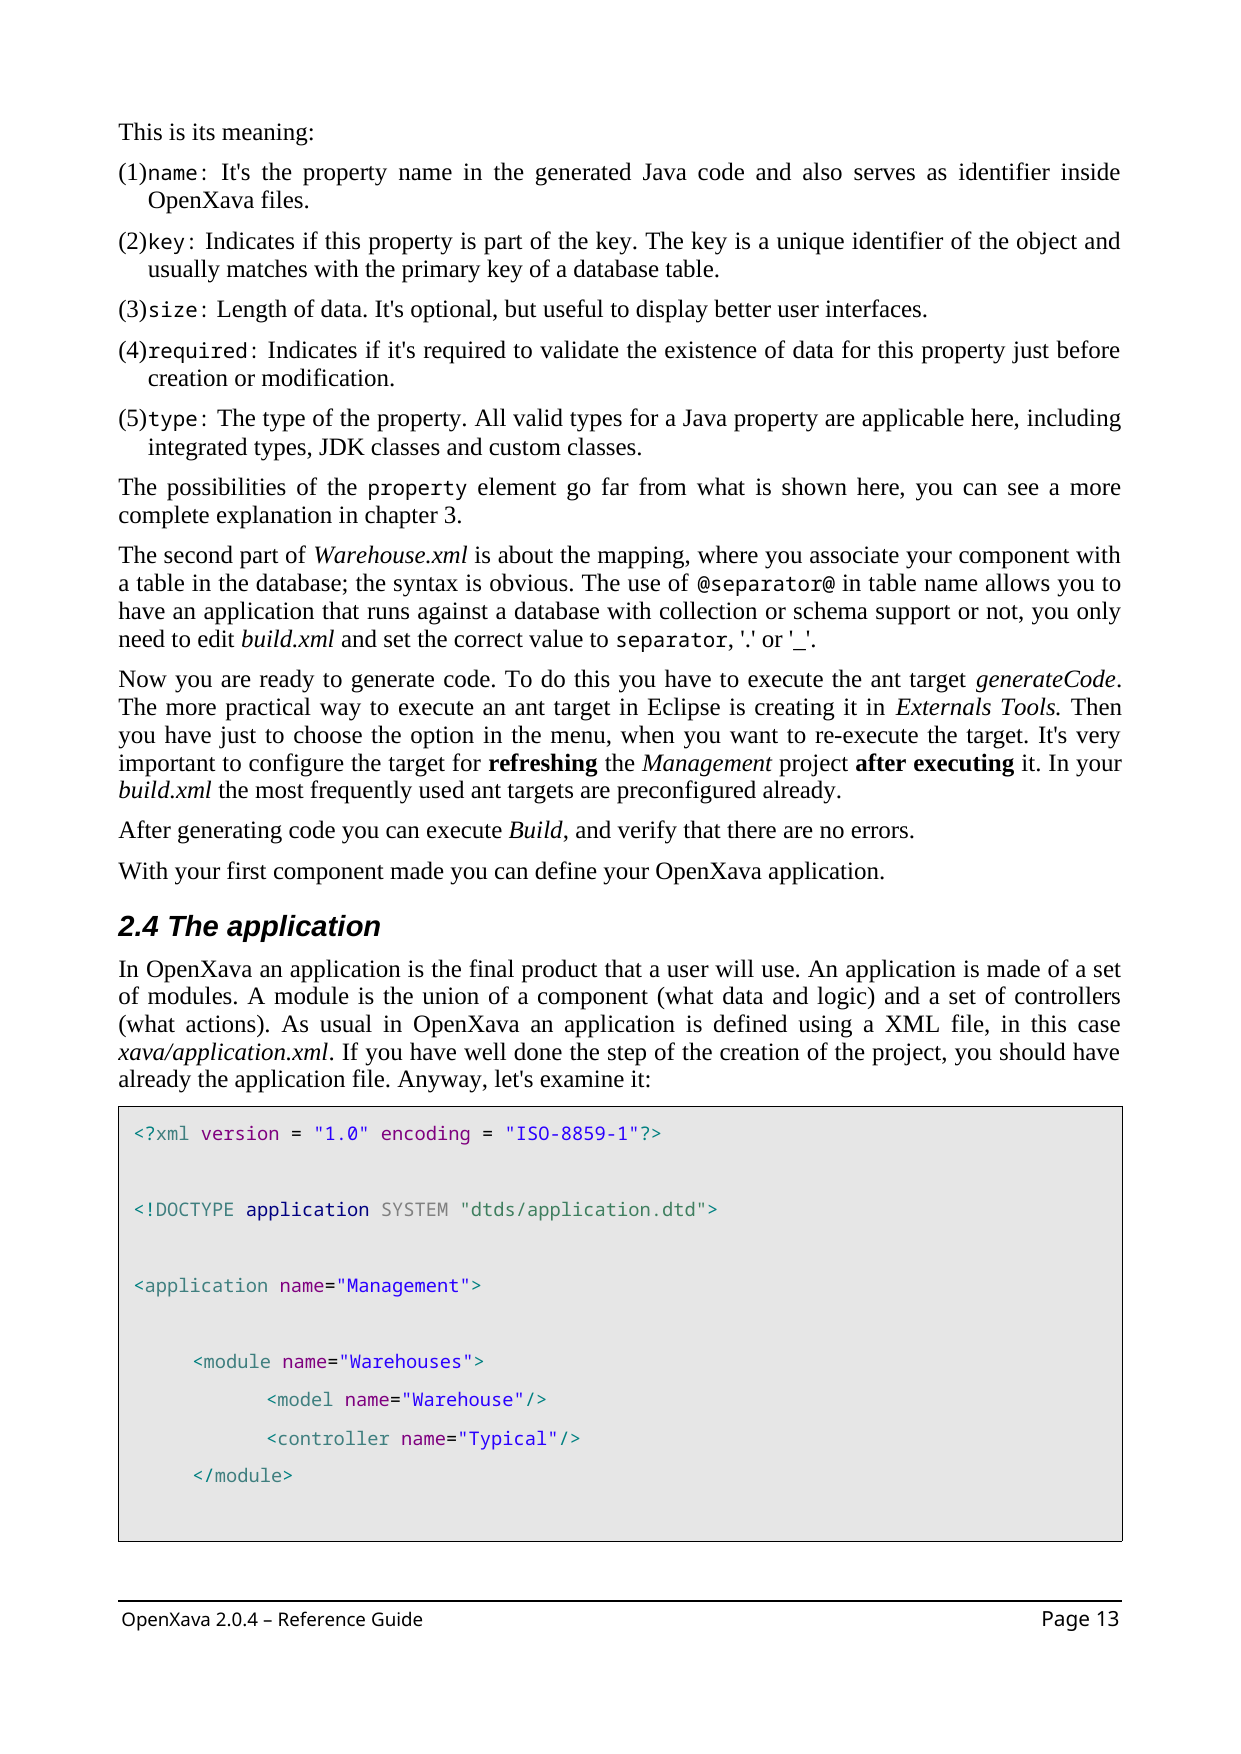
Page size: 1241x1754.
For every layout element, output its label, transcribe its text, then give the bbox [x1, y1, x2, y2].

text In OpenXava an application is the final product that a user will use. An application is made of a set of modules. A module is the union of a component (what data and logic) and a set of controllers (what actions). As usual in OpenXava an application is defined using a XML file, in this case xava/application.xml. If you have well done the step of the creation of the project, you should have already the application file. Anyway, let's examine it: [118, 955, 1122, 1093]
text With your first component made you can define your OpenXava application. [118, 857, 1122, 884]
text <application name="Management"> [119, 1258, 1122, 1296]
list name: It's the property name in the generated Java code and also serves as identifier inside OpenXava files. [118, 158, 1122, 214]
text <module name="Warehouses"> [119, 1334, 1122, 1372]
list key: Indicates if this property is part of the key. The key is a unique identifier of the object and usually matches with the primary key of a database table. [118, 227, 1122, 283]
text <?xml version = "1.0" encoding = "ISO-8859-1"?> [119, 1107, 1122, 1144]
list size: Length of data. It's optional, but useful to display better user interfaces. [118, 295, 1122, 323]
text The second part of Warehouse.xml is about the mapping, where you associate your component with a table in the database; the syntax is obvious. The use of @separator@ in table name allows you to have an application that runs against a database with collection or schema support or not, you only need to edit build.xml and set the correct value to separator, '.' or '_'. [118, 541, 1122, 653]
text <controller name="Typical"/> [119, 1410, 1122, 1448]
list type: The type of the property. All valid types for a Java property are applicable here, including integrated types, JDK classes and custom classes. [118, 404, 1122, 460]
text This is its meaning: [118, 118, 1122, 146]
text After generating code you can execute Build, and verify that there are no errors. [118, 817, 1122, 844]
subtitle The application [118, 909, 1122, 942]
text <model name="Warehouse"/> [119, 1372, 1122, 1410]
text </module> [119, 1448, 1122, 1486]
text The possibilities of the property element go far from what is shown here, you can see a more complete explanation in chapter 3. [118, 473, 1122, 529]
text <!DOCTYPE application SYSTEM "dtds/application.dtd"> [119, 1182, 1122, 1220]
list required: Indicates if it's required to validate the existence of data for this property just before creation or modification. [118, 336, 1122, 392]
text Now you are ready to generate code. To do this you have to execute the ant target generateCode. The more practical way to execute an ant target in Eclipse is creating it in Externals Tools. Then you have just to choose the option in the menu, when you want to re-execute the target. It's very important to configure the target for refreshing the Management project after executing it. In your build.xml the most frequently used ant targets are preconfigured already. [118, 666, 1122, 804]
